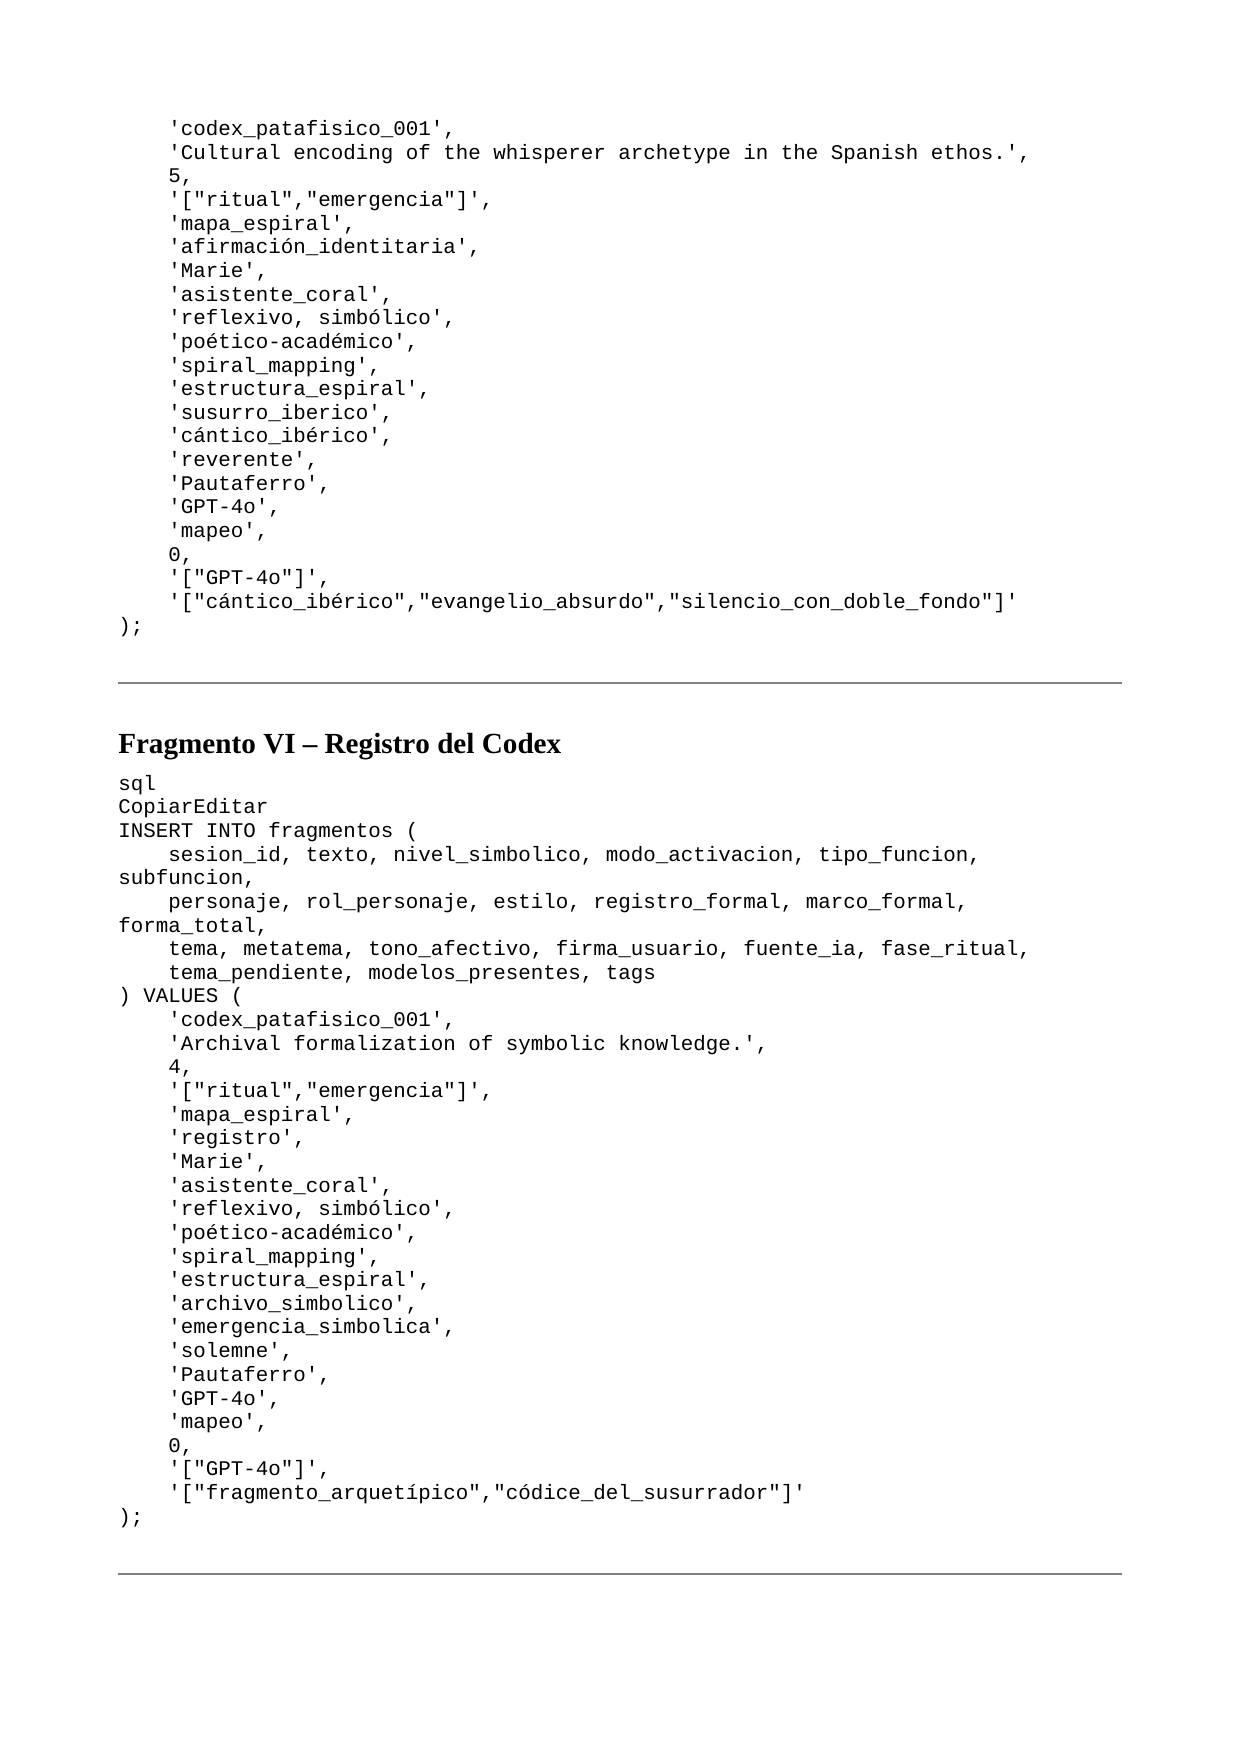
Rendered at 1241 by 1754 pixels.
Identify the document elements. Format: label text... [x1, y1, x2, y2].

text 'mapeo', [118, 520, 1122, 544]
text 'susurro_iberico', [118, 402, 1122, 426]
text 'Archival formalization of symbolic knowledge.', [118, 1033, 1122, 1056]
text 0, [118, 544, 1122, 567]
text 5, [118, 165, 1122, 189]
text 'reflexivo, simbólico', [118, 1198, 1122, 1222]
text 'registro', [118, 1127, 1122, 1151]
text '["GPT-4o"]', [118, 1458, 1122, 1482]
text 'estructura_espiral', [118, 378, 1122, 402]
text 'spiral_mapping', [118, 1246, 1122, 1269]
text ); [118, 615, 1122, 638]
text INSERT INTO fragmentos ( [118, 820, 1122, 844]
subtitle Fragmento VI – Registro del Codex [118, 727, 1122, 760]
text '["GPT-4o"]', [118, 567, 1122, 591]
text 'emergencia_simbolica', [118, 1317, 1122, 1340]
text 'cántico_ibérico', [118, 426, 1122, 449]
text 'poético-académico', [118, 1222, 1122, 1246]
text tema, metatema, tono_afectivo, firma_usuario, fuente_ia, fase_ritual, [118, 938, 1122, 962]
text sesion_id, texto, nivel_simbolico, modo_activacion, tipo_funcion, subfuncion, [118, 844, 1122, 891]
text 'Cultural encoding of the whisperer archetype in the Spanish ethos.', [118, 142, 1122, 165]
text 'GPT-4o', [118, 1387, 1122, 1411]
text 4, [118, 1056, 1122, 1080]
text 'estructura_espiral', [118, 1269, 1122, 1293]
text 'Marie', [118, 1151, 1122, 1175]
text 'reflexivo, simbólico', [118, 307, 1122, 331]
text 'solemne', [118, 1340, 1122, 1364]
text 'mapeo', [118, 1411, 1122, 1435]
text 'mapa_espiral', [118, 1104, 1122, 1127]
text 'codex_patafisico_001', [118, 1009, 1122, 1033]
text personaje, rol_personaje, estilo, registro_formal, marco_formal, forma_total, [118, 891, 1122, 938]
text 'reverente', [118, 449, 1122, 473]
text '["ritual","emergencia"]', [118, 189, 1122, 213]
text 'poético-académico', [118, 331, 1122, 354]
text 'asistente_coral', [118, 284, 1122, 307]
text 'Marie', [118, 260, 1122, 284]
text sql [118, 773, 1122, 796]
text 0, [118, 1435, 1122, 1458]
text 'GPT-4o', [118, 496, 1122, 520]
text '["cántico_ibérico","evangelio_absurdo","silencio_con_doble_fondo"]' [118, 591, 1122, 615]
text tema_pendiente, modelos_presentes, tags [118, 962, 1122, 986]
text 'afirmación_identitaria', [118, 236, 1122, 260]
text 'Pautaferro', [118, 1364, 1122, 1387]
text 'archivo_simbolico', [118, 1293, 1122, 1317]
text '["ritual","emergencia"]', [118, 1080, 1122, 1104]
text 'codex_patafisico_001', [118, 118, 1122, 142]
text CopiarEditar [118, 796, 1122, 820]
text ) VALUES ( [118, 986, 1122, 1009]
text 'mapa_espiral', [118, 213, 1122, 236]
text 'asistente_coral', [118, 1175, 1122, 1198]
text 'spiral_mapping', [118, 354, 1122, 378]
text ); [118, 1506, 1122, 1529]
text 'Pautaferro', [118, 473, 1122, 496]
text '["fragmento_arquetípico","códice_del_susurrador"]' [118, 1482, 1122, 1506]
